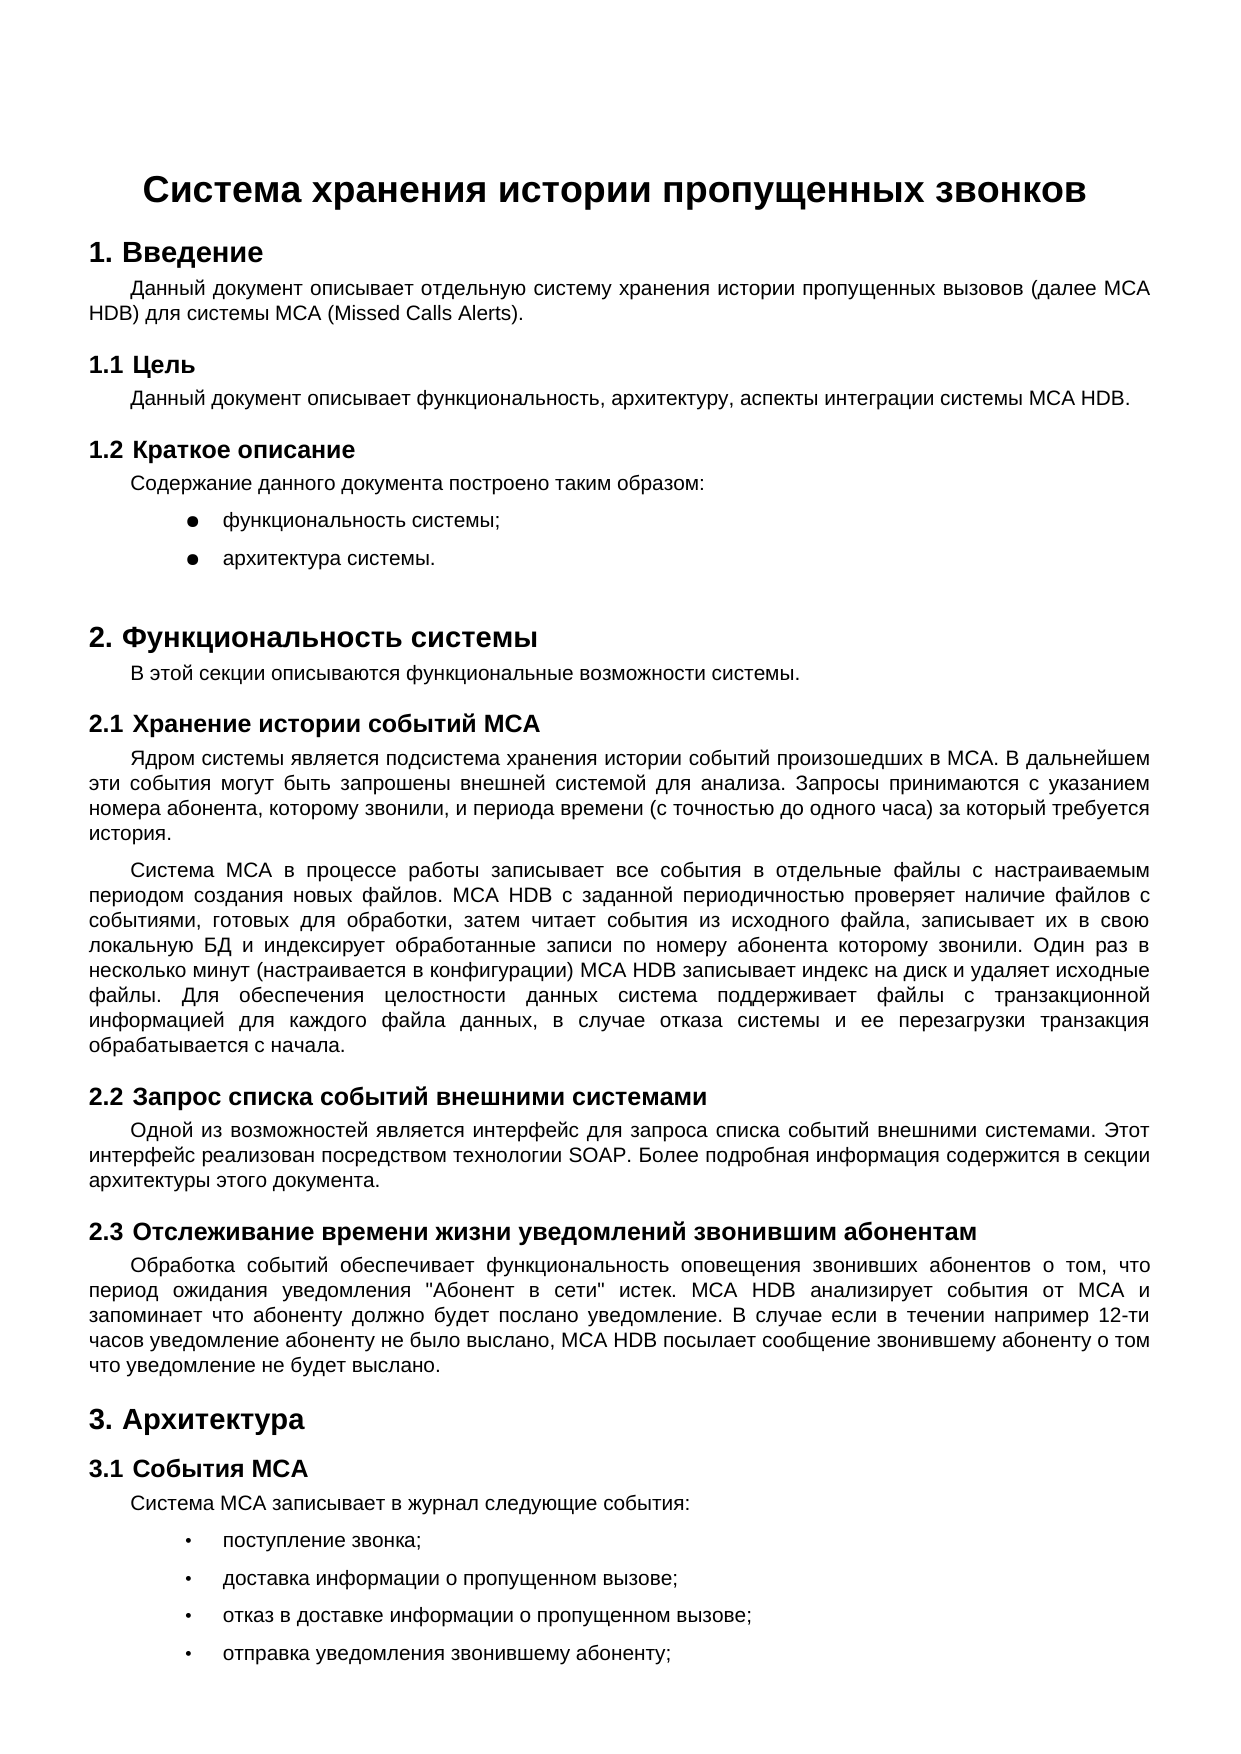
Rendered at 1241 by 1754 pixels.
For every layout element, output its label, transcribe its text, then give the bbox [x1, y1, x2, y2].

text Содержание данного документа построено таким образом: [88, 470, 1152, 495]
text Ядром системы является подсистема хранения истории событий произошедших в MCA. В дальнейшем эти события могут быть запрошены внешней системой для анализа. Запросы принимаются с указанием номера абонента, которому звонили, и периода времени (с точностью до одного часа) за который требуется история. [88, 744, 1152, 844]
list отправка уведомления звонившему абоненту; [126, 1639, 1152, 1664]
subtitle Цель [88, 350, 1152, 378]
text Обработка событий обеспечивает функциональность оповещения звонивших абонентов о том, что период ожидания уведомления "Абонент в сети" истек. MCA HDB анализирует события от MCA и запоминает что абоненту должно будет послано уведомление. В случае если в течении например 12-ти часов уведомление абоненту не было выслано, MCA HDB посылает сообщение звонившему абоненту о том что уведомление не будет выслано. [88, 1252, 1152, 1377]
list доставка информации о пропущенном вызове; [126, 1564, 1152, 1589]
text Одной из возможностей является интерфейс для запроса списка событий внешними системами. Этот интерфейс реализован посредством технологии SOAP. Более подробная информация содержится в секции архитектуры этого документа. [88, 1117, 1152, 1192]
subtitle Краткое описание [88, 435, 1152, 463]
subtitle Функциональность системы [88, 620, 1152, 653]
subtitle Введение [88, 235, 1152, 268]
text Данный документ описывает функциональность, архитектуру, аспекты интеграции системы MCA HDB. [88, 385, 1152, 410]
title Система хранения истории пропущенных звонков [88, 167, 1152, 210]
text Данный документ описывает отдельную систему хранения истории пропущенных вызовов (далее MCA HDB) для системы MCA (Missed Calls Alerts). [88, 275, 1152, 325]
list отказ в доставке информации о пропущенном вызове; [126, 1602, 1152, 1627]
list функциональность системы; [126, 507, 1152, 532]
text В этой секции описываются функциональные возможности системы. [88, 659, 1152, 684]
list поступление звонка; [126, 1527, 1152, 1552]
subtitle Хранение истории событий MCA [88, 709, 1152, 738]
list архитектура системы. [126, 545, 1152, 570]
subtitle События MCA [88, 1454, 1152, 1483]
subtitle Архитектура [88, 1402, 1152, 1436]
text Система MCA записывает в журнал следующие события: [88, 1489, 1152, 1514]
subtitle Запрос списка событий внешними системами [88, 1082, 1152, 1111]
subtitle Отслеживание времени жизни уведомлений звонившим абонентам [88, 1217, 1152, 1246]
text Система MCA в процессе работы записывает все события в отдельные файлы с настраиваемым периодом создания новых файлов. MCA HDB с заданной периодичностью проверяет наличие файлов с событиями, готовых для обработки, затем читает события из исходного файла, записывает их в свою локальную БД и индексирует обработанные записи по номеру абонента которому звонили. Один раз в несколько минут (настраивается в конфигурации) MCA HDB записывает индекс на диск и удаляет исходные файлы. Для обеспечения целостности данных система поддерживает файлы с транзакционной информацией для каждого файла данных, в случае отказа системы и ее перезагрузки транзакция обрабатывается с начала. [88, 857, 1152, 1057]
